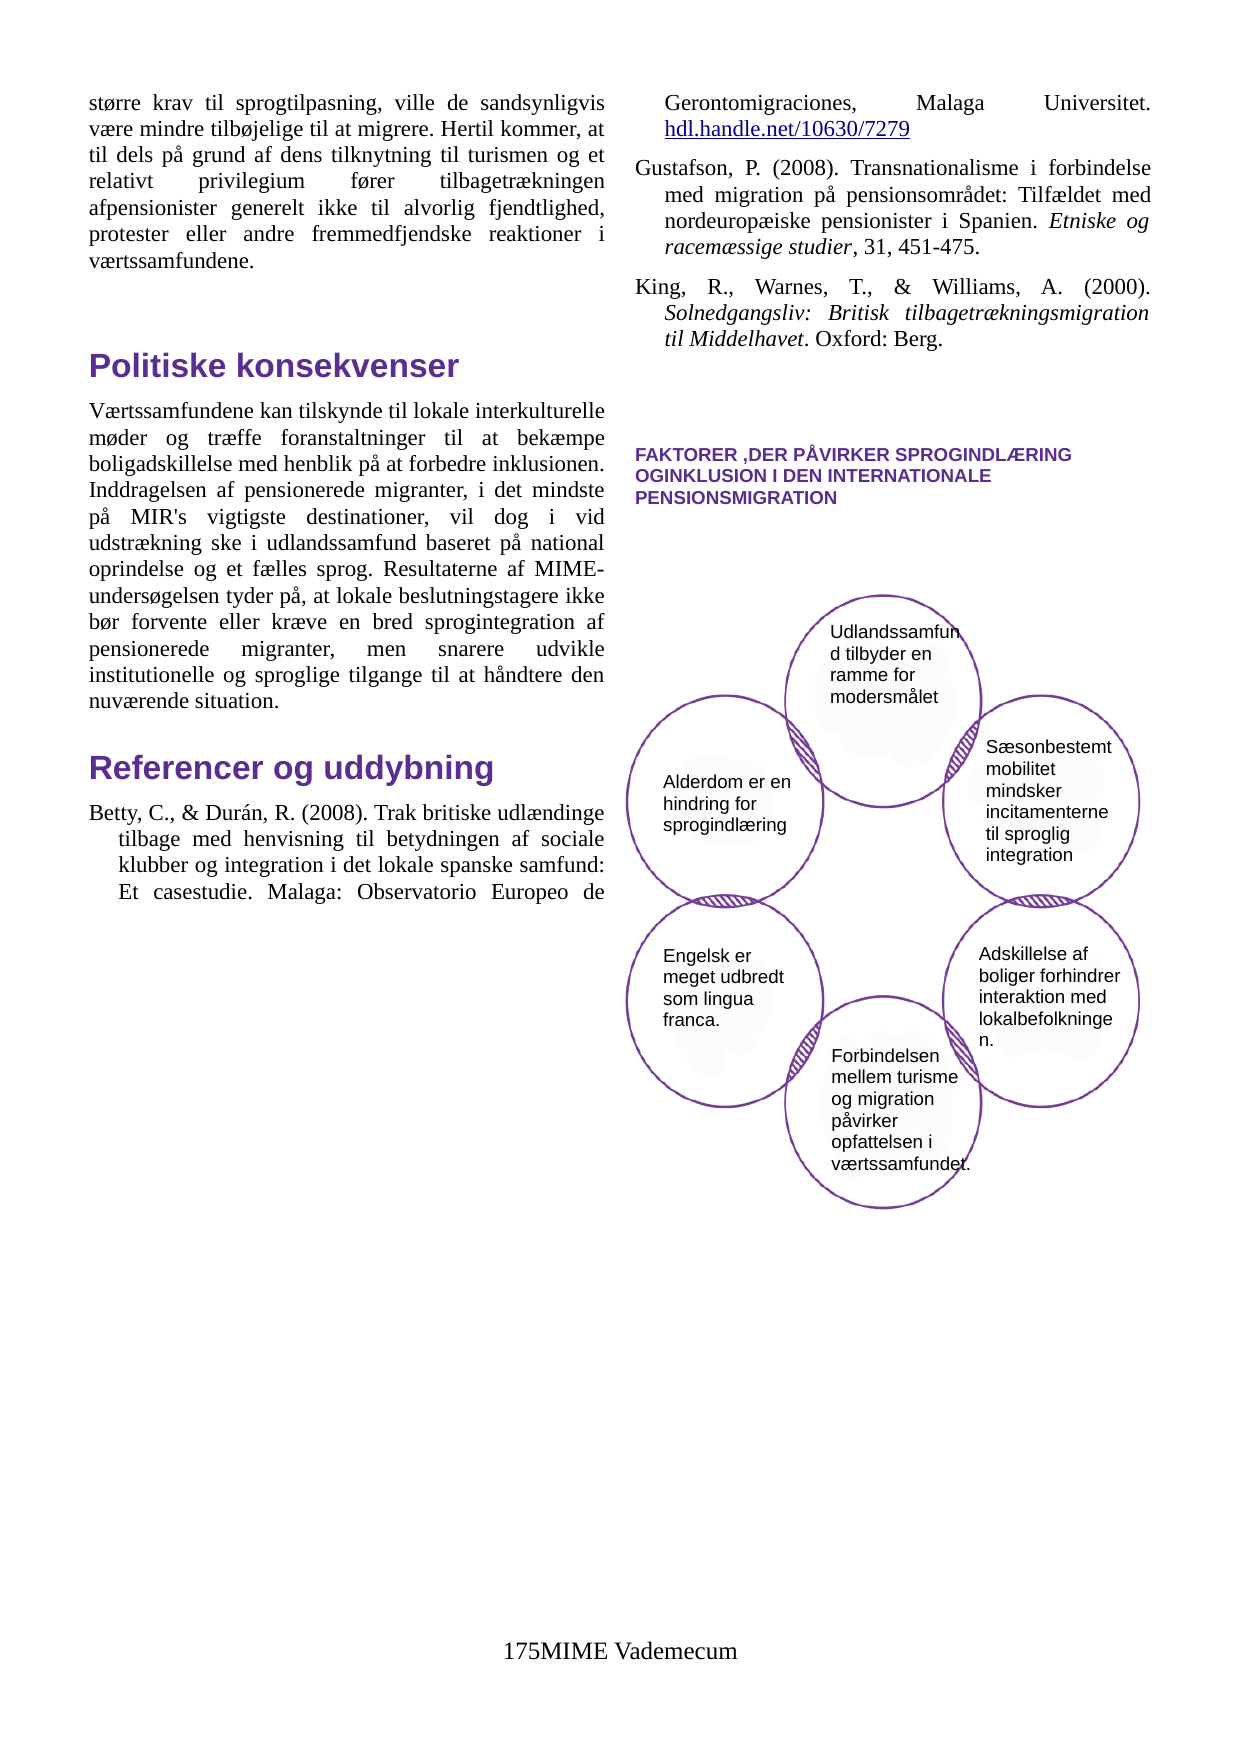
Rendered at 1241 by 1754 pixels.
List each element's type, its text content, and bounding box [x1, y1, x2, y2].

text Værtssamfundene kan tilskynde til lokale interkulturelle møder og træffe foranstaltninger til at bekæmpe boligadskillelse med henblik på at forbedre inklusionen. Inddragelsen af pensionerede migranter, i det mindste på MIR's vigtigste destinationer, vil dog i vid udstrækning ske i udlandssamfund baseret på national oprindelse og et fælles sprog. Resultaterne af MIME-undersøgelsen tyder på, at lokale beslutningstagere ikke bør forvente eller kræve en bred sprogintegration af pensionerede migranter, men snarere udvikle institutionelle og sproglige tilgange til at håndtere den nuværende situation. [88, 397, 605, 714]
text FAKTORER ,DER PÅVIRKER SPROGINDLÆRING OGINKLUSION I DEN INTERNATIONALE PENSIONSMIGRATION [635, 443, 1152, 508]
text Betty, C., & Durán, R. (2008). Trak britiske udlændinge tilbage med henvisning til betydningen af sociale klubber og integration i det lokale spanske samfund: Et casestudie. Malaga: Observatorio Europeo de [88, 799, 605, 904]
text Gerontomigraciones, Malaga Universitet. hdl.handle.net/10630/7279 [635, 88, 1152, 141]
text Gustafson, P. (2008). Transnationalisme i forbindelse med migration på pensionsområdet: Tilfældet med nordeuropæiske pensionister i Spanien. Etniske og racemæssige studier, 31, 451-475. [635, 154, 1152, 260]
picture [611, 580, 1148, 1214]
text King, R., Warnes, T., & Williams, A. (2000). Solnedgangsliv: Britisk tilbagetrækningsmigration til Middelhavet. Oxford: Berg. [635, 273, 1152, 352]
text større krav til sprogtilpasning, ville de sandsynligvis være mindre tilbøjelige til at migrere. Hertil kommer, at til dels på grund af dens tilknytning til turismen og et relativt privilegium fører tilbagetrækningen afpensionister generelt ikke til alvorlig fjendtlighed, protester eller andre fremmedfjendske reaktioner i værtssamfundene. [88, 88, 605, 273]
subtitle Referencer og uddybning [88, 747, 605, 786]
subtitle Politiske konsekvenser [88, 346, 605, 385]
